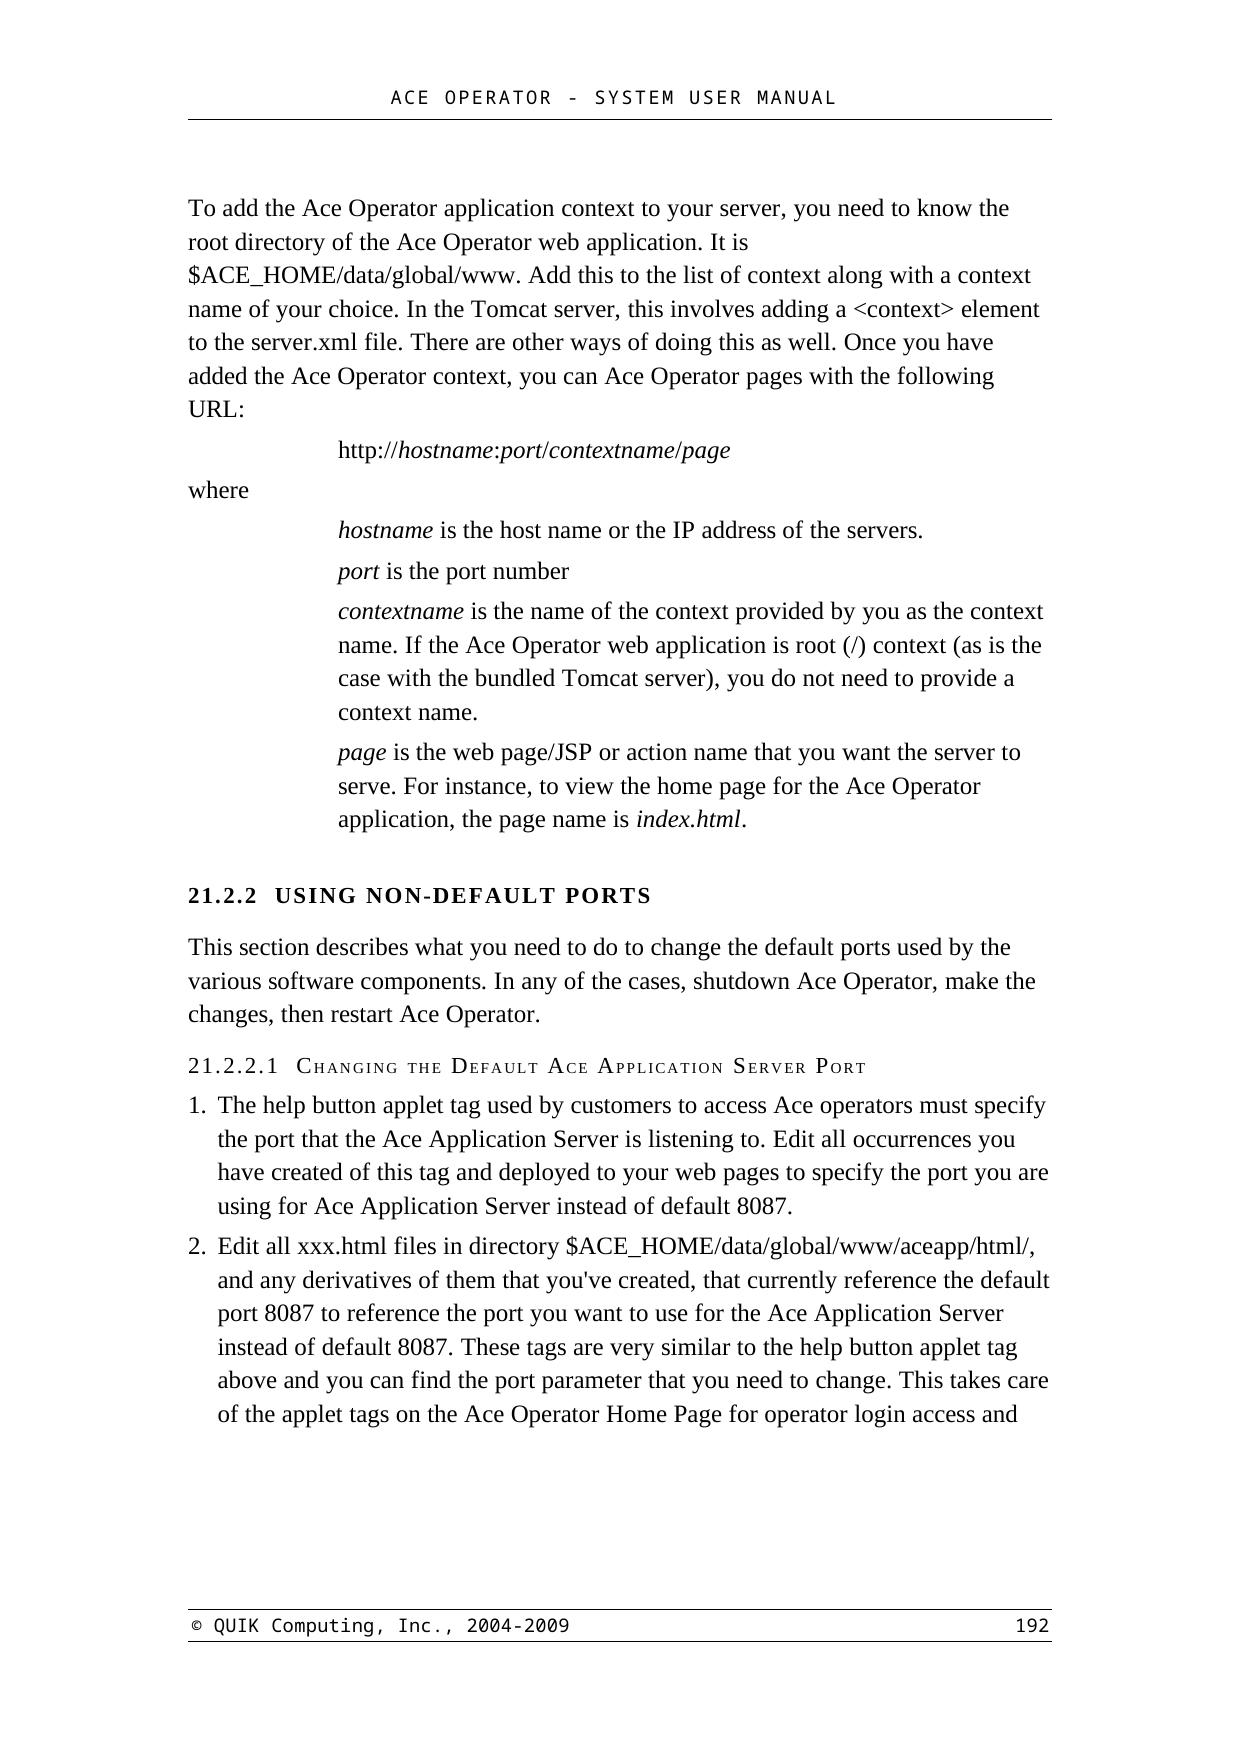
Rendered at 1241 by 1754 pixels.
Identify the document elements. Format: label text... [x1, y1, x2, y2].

text page is the web page/JSP or action name that you want the server to serve. For instance, to view the home page for the Ace Operator application, the page name is index.html. [338, 738, 1052, 833]
subtitle Changing the Default Ace Application Server Port [188, 1053, 1052, 1079]
subtitle Using Non-Default Ports [188, 883, 1052, 908]
text This section describes what you need to do to change the default ports used by the various software components. In any of the cases, shutdown Ace Operator, make the changes, then restart Ace Operator. [188, 933, 1052, 1028]
text hostname is the host name or the IP address of the servers. [338, 516, 1052, 544]
text To add the Ace Operator application context to your server, you need to know the root directory of the Ace Operator web application. It is $ACE_HOME/data/global/www. Add this to the list of context along with a context name of your choice. In the Tomcat server, this involves adding a <context> element to the server.xml file. There are other ways of doing this as well. Once you have added the Ace Operator context, you can Ace Operator pages with the following URL: [188, 194, 1052, 423]
text contextname is the name of the context provided by you as the context name. If the Ace Operator web application is root (/) context (as is the case with the bundled Tomcat server), you do not need to provide a context name. [338, 597, 1052, 726]
text http://hostname:port/contextname/page [338, 436, 1052, 463]
list The help button applet tag used by customers to access Ace operators must specify the port that the Ace Application Server is listening to. Edit all occurrences you have created of this tag and deployed to your web pages to specify the port you are using for Ace Application Server instead of default 8087. [188, 1091, 1052, 1220]
text where [188, 476, 1052, 504]
text port is the port number [338, 557, 1052, 585]
list Edit all xxx.html files in directory $ACE_HOME/data/global/www/aceapp/html/, and any derivatives of them that you've created, that currently reference the default port 8087 to reference the port you want to use for the Ace Application Server instead of default 8087. These tags are very similar to the help button applet tag above and you can find the port parameter that you need to change. This takes care of the applet tags on the Ace Operator Home Page for operator login access and [188, 1232, 1052, 1428]
